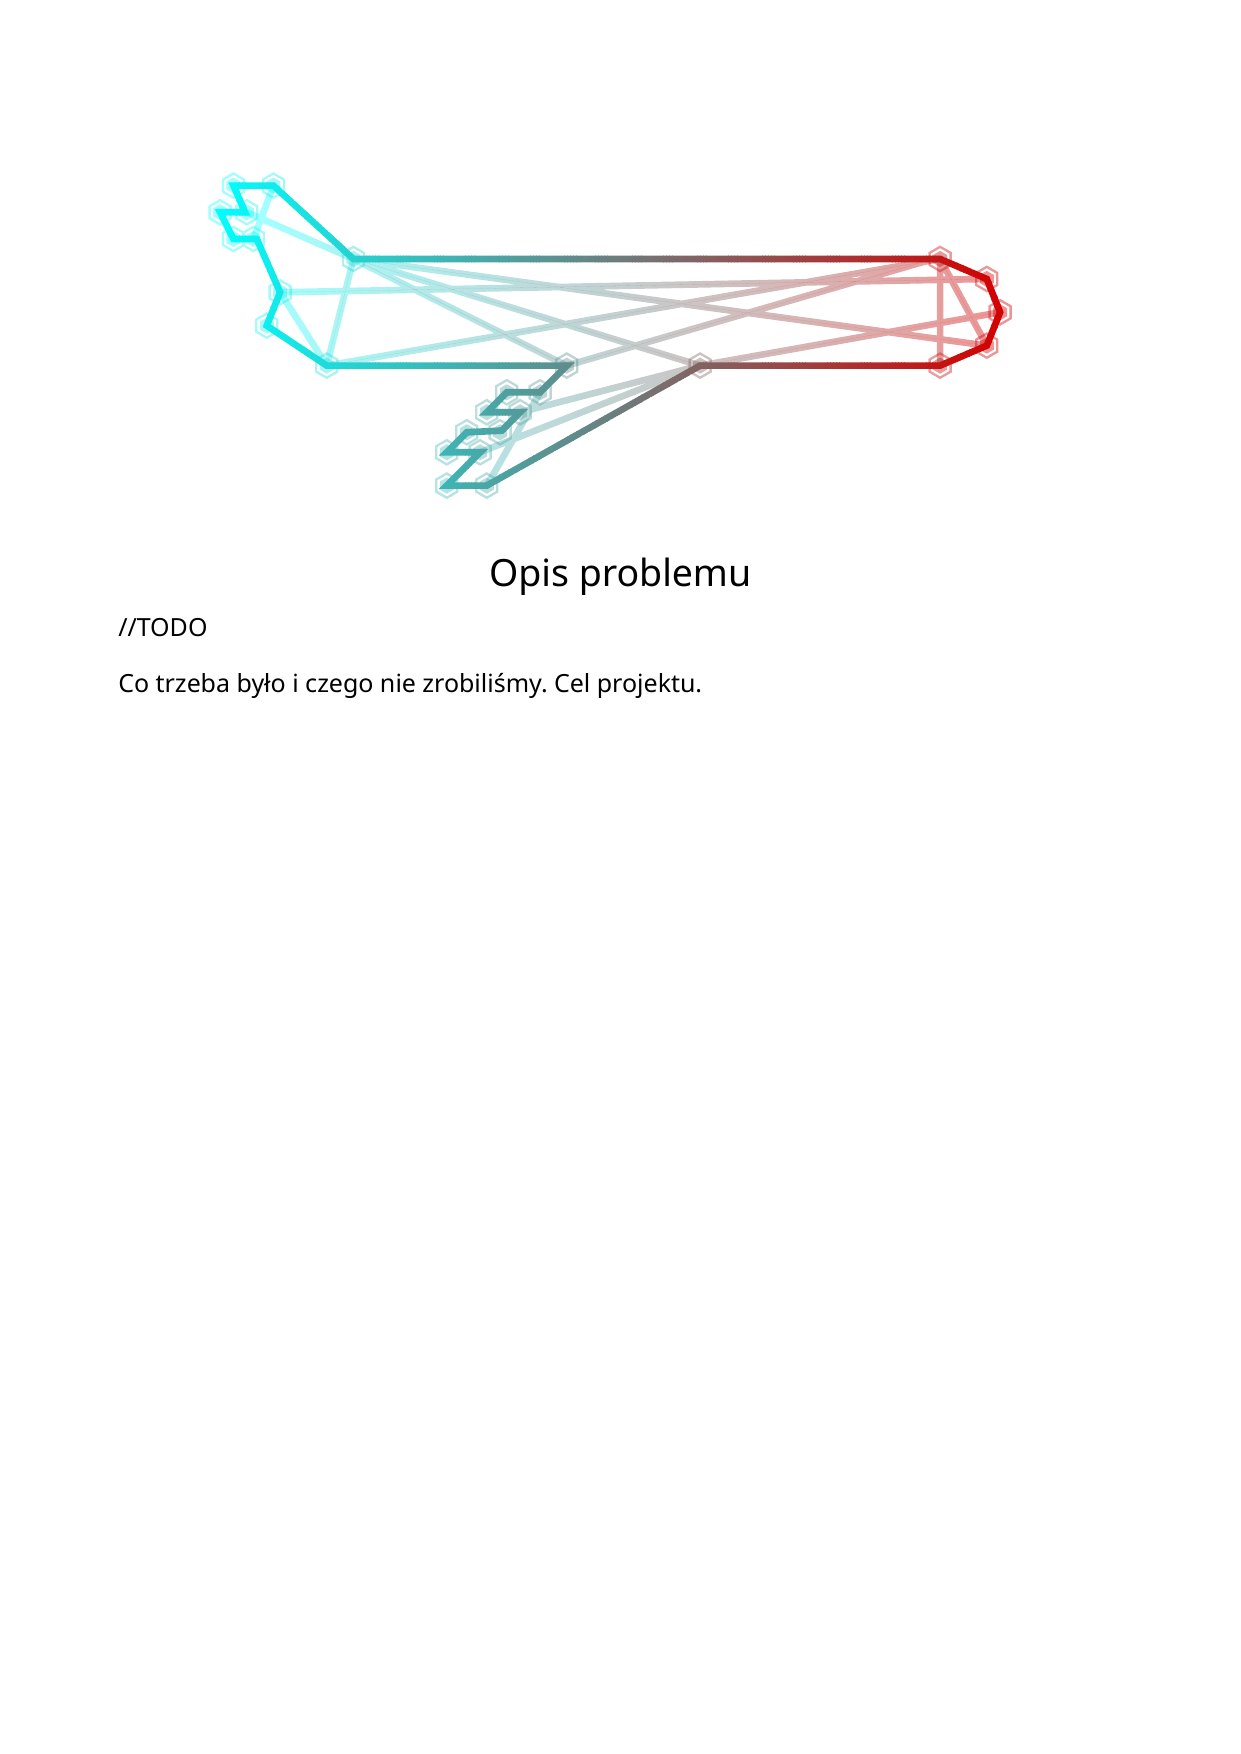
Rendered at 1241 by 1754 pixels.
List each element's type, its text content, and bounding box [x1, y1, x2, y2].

text Co trzeba było i czego nie zrobiliśmy. Cel projektu. [118, 665, 1122, 699]
subtitle Opis problemu [118, 124, 1122, 597]
text //TODO [118, 610, 1122, 644]
